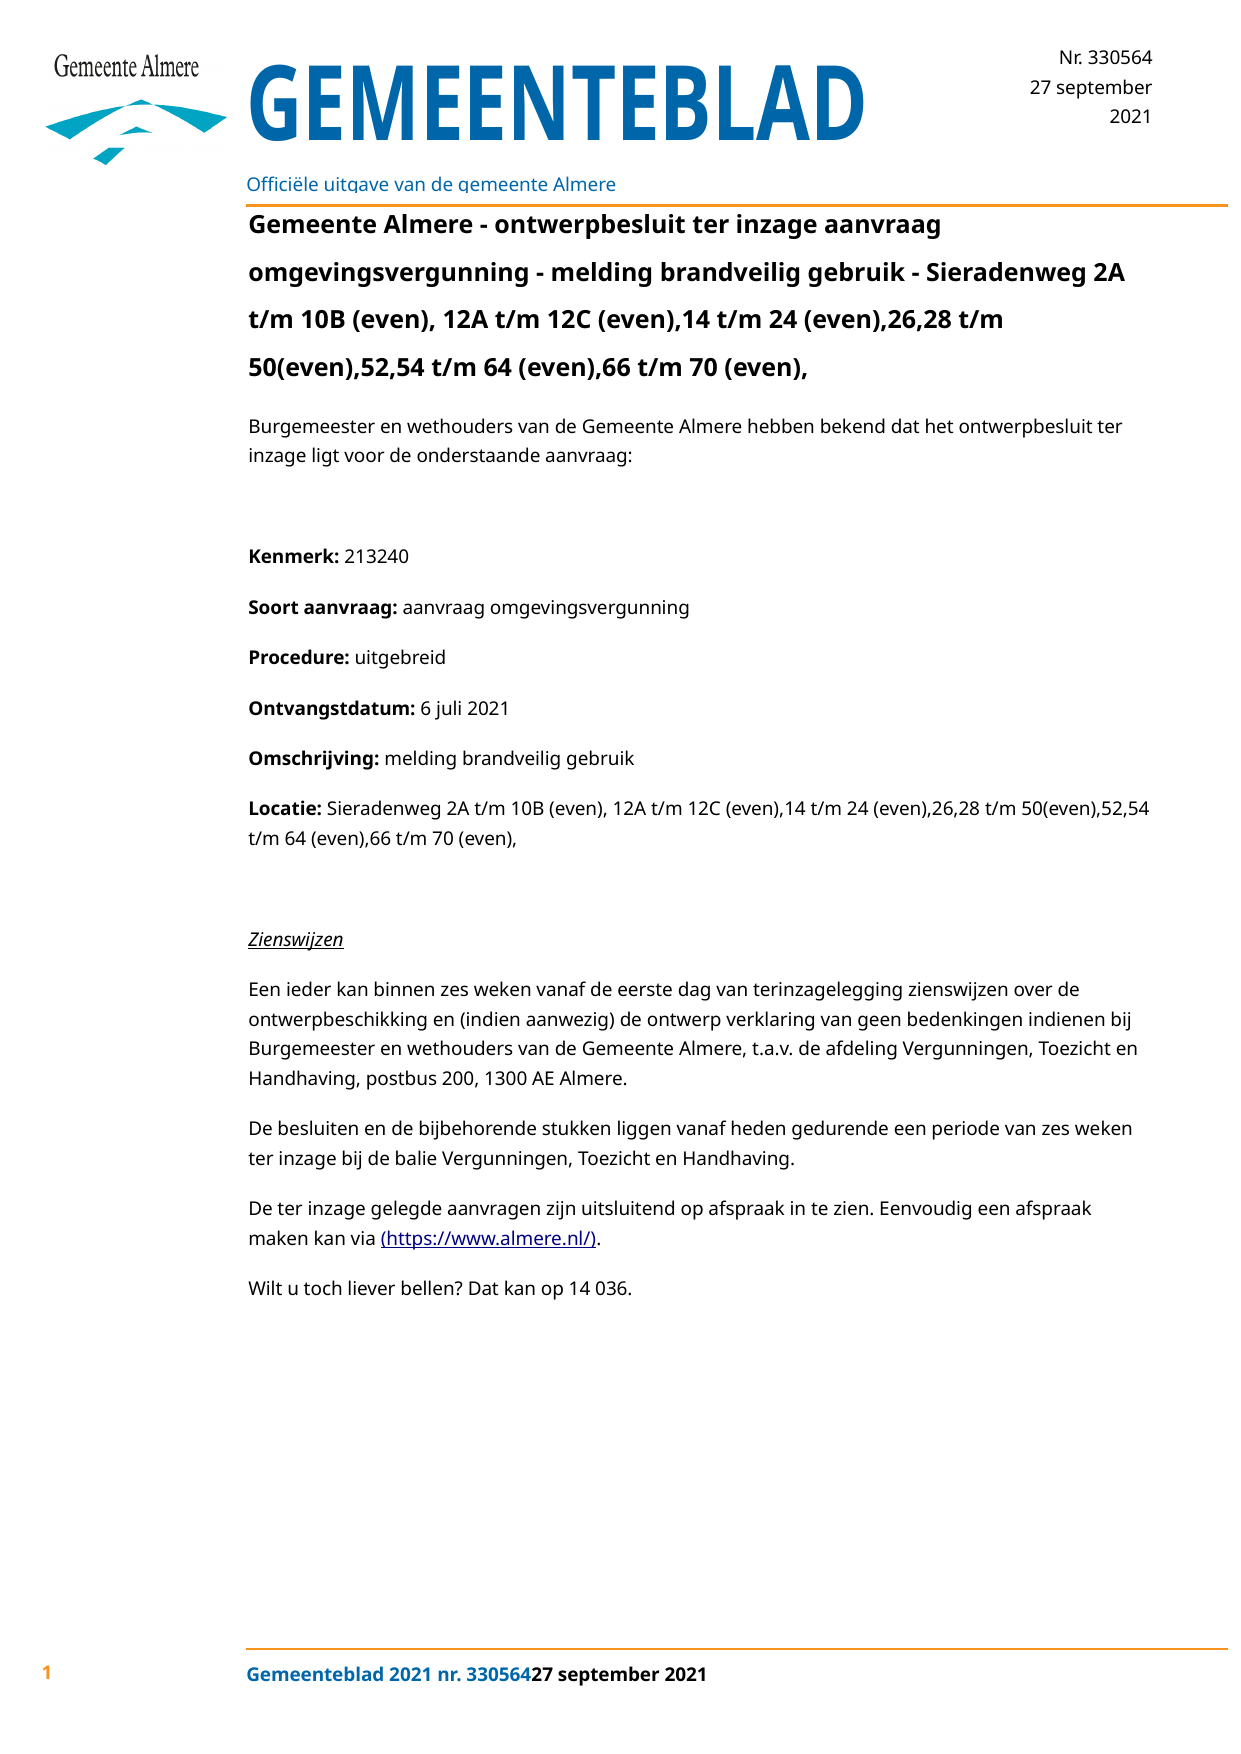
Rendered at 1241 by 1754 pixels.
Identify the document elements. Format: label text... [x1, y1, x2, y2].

picture [41, 47, 231, 172]
text Gemeente Almere - ontwerpbesluit ter inzage aanvraag omgevingsvergunning - melding brandveilig gebruik - Sieradenweg 2A t/m 10B (even), 12A t/m 12C (even),14 t/m 24 (even),26,28 t/m 50(even),52,54 t/m 64 (even),66 t/m 70 (even), [248, 207, 1152, 384]
text Zienswijzen [248, 926, 1152, 952]
text Ontvangstdatum: 6 juli 2021 [248, 695, 1152, 721]
text Kenmerk: 213240 [248, 543, 1152, 569]
text Soort aanvraag: aanvraag omgevingsvergunning [248, 594, 1152, 620]
text De ter inzage gelegde aanvragen zijn uitsluitend op afspraak in te zien. Eenvoudig een afspraak maken kan via (https://www.almere.nl/). [248, 1196, 1152, 1251]
text Locatie: Sieradenweg 2A t/m 10B (even), 12A t/m 12C (even),14 t/m 24 (even),26,28 t/m 50(even),52,54 t/m 64 (even),66 t/m 70 (even), [248, 796, 1152, 851]
text Burgemeester en wethouders van de Gemeente Almere hebben bekend dat het ontwerpbesluit ter inzage ligt voor de onderstaande aanvraag: [248, 413, 1152, 468]
text Omschrijving: melding brandveilig gebruik [248, 745, 1152, 771]
text De besluiten en de bijbehorende stukken liggen vanaf heden gedurende een periode van zes weken ter inzage bij de balie Vergunningen, Toezicht en Handhaving. [248, 1116, 1152, 1171]
text Een ieder kan binnen zes weken vanaf de eerste dag van terinzagelegging zienswijzen over de ontwerpbeschikking en (indien aanwezig) de ontwerp verklaring van geen bedenkingen indienen bij Burgemeester en wethouders van de Gemeente Almere, t.a.v. de afdeling Vergunningen, Toezicht en Handhaving, postbus 200, 1300 AE Almere. [248, 976, 1152, 1091]
text Wilt u toch liever bellen? Dat kan op 14 036. [248, 1276, 1152, 1301]
text Procedure: uitgebreid [248, 644, 1152, 670]
